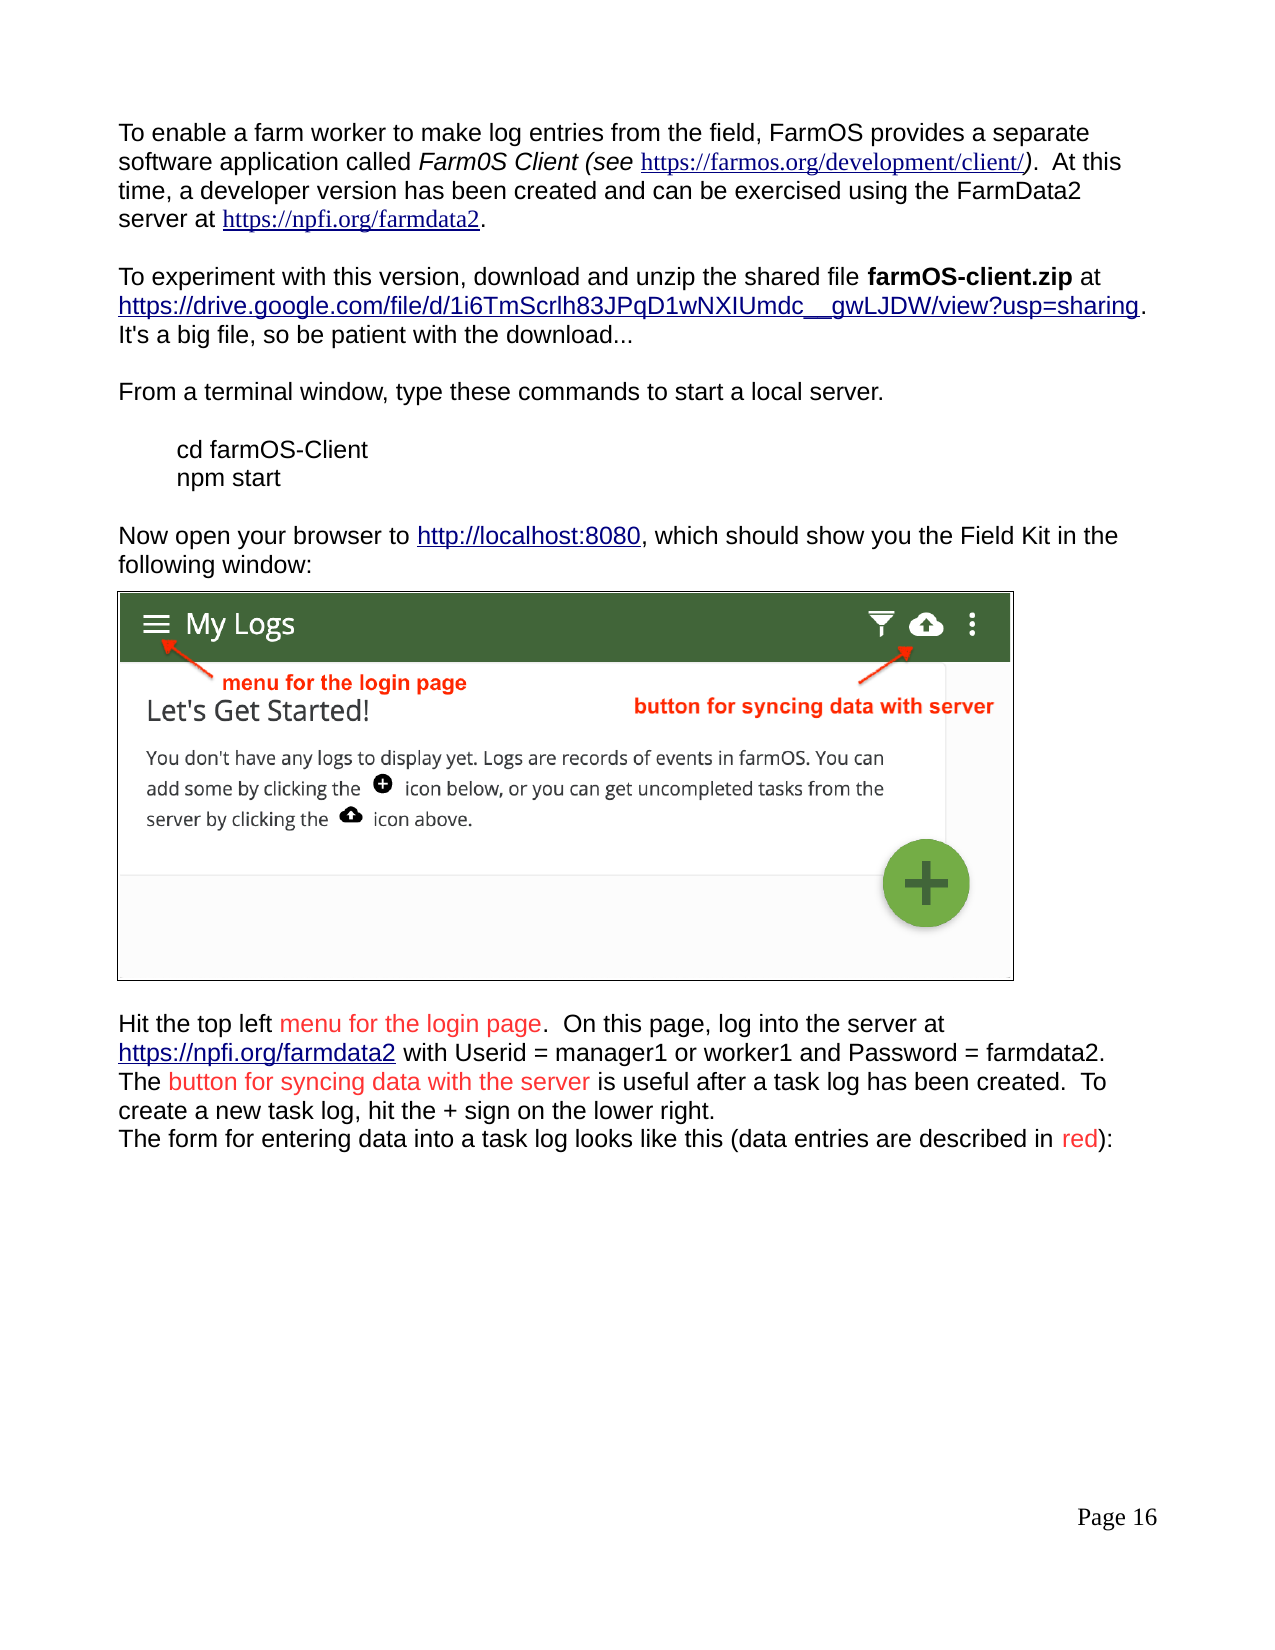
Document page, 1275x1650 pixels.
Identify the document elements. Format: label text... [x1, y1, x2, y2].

text From a terminal window, type these commands to start a local server. [118, 377, 1157, 406]
text npm start [118, 463, 1157, 492]
text The form for entering data into a task log looks like this (data entries are described in red): [118, 1124, 1157, 1153]
text cd farmOS-Client [118, 434, 1157, 463]
picture [120, 593, 1011, 978]
text To enable a farm worker to make log entries from the field, FarmOS provides a separate software application called Farm0S Client (see https://farmos.org/development/client/). At this time, a developer version has been created and can be exercised using the FarmData2 server at https://npfi.org/farmdata2. [118, 118, 1157, 233]
text Hit the top left menu for the login page. On this page, log into the server at https://npfi.org/farmdata2 with Userid = manager1 or worker1 and Password = farmdata2. The button for syncing data with the server is useful after a task log has been created. To create a new task log, hit the + sign on the lower right. [118, 1009, 1157, 1124]
text Now open your browser to http://localhost:8080, which should show you the Field Kit in the following window: [118, 521, 1157, 578]
text To experiment with this version, download and unzip the shared file farmOS-client.zip at https://drive.google.com/file/d/1i6TmScrlh83JPqD1wNXIUmdc__gwLJDW/view?usp=sharing. It's a big file, so be patient with the download... [118, 262, 1157, 348]
